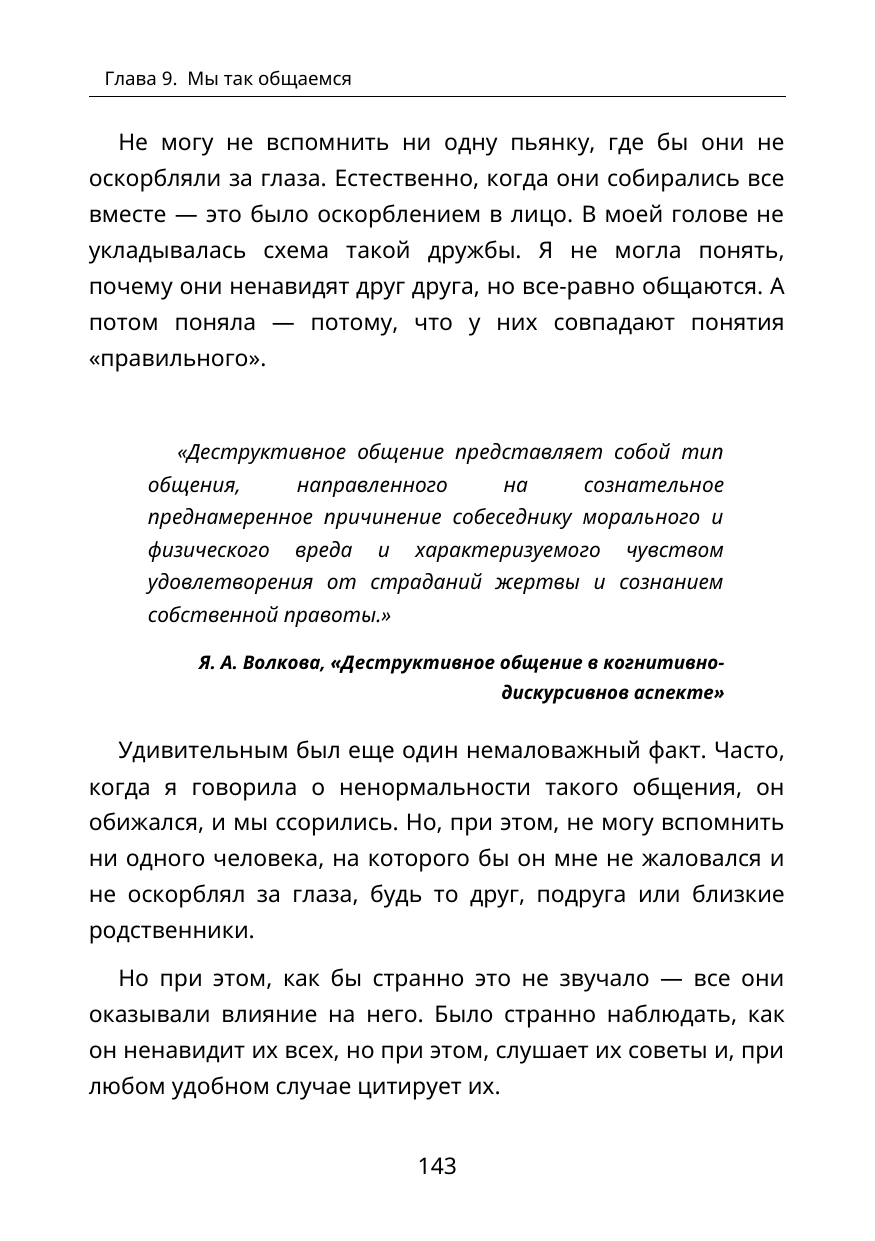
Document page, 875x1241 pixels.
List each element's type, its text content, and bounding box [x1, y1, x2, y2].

text Но при этом, как бы странно это не звучало — все они оказывали влияние на него. Было странно наблюдать, как он ненавидит их всех, но при этом, слушает их советы и, при любом удобном случае цитирует их. [88, 962, 786, 1101]
text «Деструктивное общение представляет собой тип общения, направленного на сознательное преднамеренное причинение собеседнику морального и физического вреда и характеризуемого чувством удовлетворения от страданий жертвы и сознанием собственной правоты.» [148, 437, 726, 628]
text Удивительным был еще один немаловажный факт. Часто, когда я говорила о ненормальности такого общения, он обижался, и мы ссорились. Но, при этом, не могу вспомнить ни одного человека, на которого бы он мне не жаловался и не оскорблял за глаза, будь то друг, подруга или близкие родственники. [88, 734, 786, 945]
text Не могу не вспомнить ни одну пьянку, где бы они не оскорбляли за глаза. Естественно, когда они собирались все вместе — это было оскорблением в лицо. В моей голове не укладывалась схема такой дружбы. Я не могла понять, почему они ненавидят друг друга, но все-равно общаются. А потом поняла — потому, что у них совпадают понятия «правильного». [88, 126, 786, 373]
text Я. А. Волкова, «Деструктивное общение в когнитивно-дискурсивнов аспекте» [148, 644, 726, 704]
